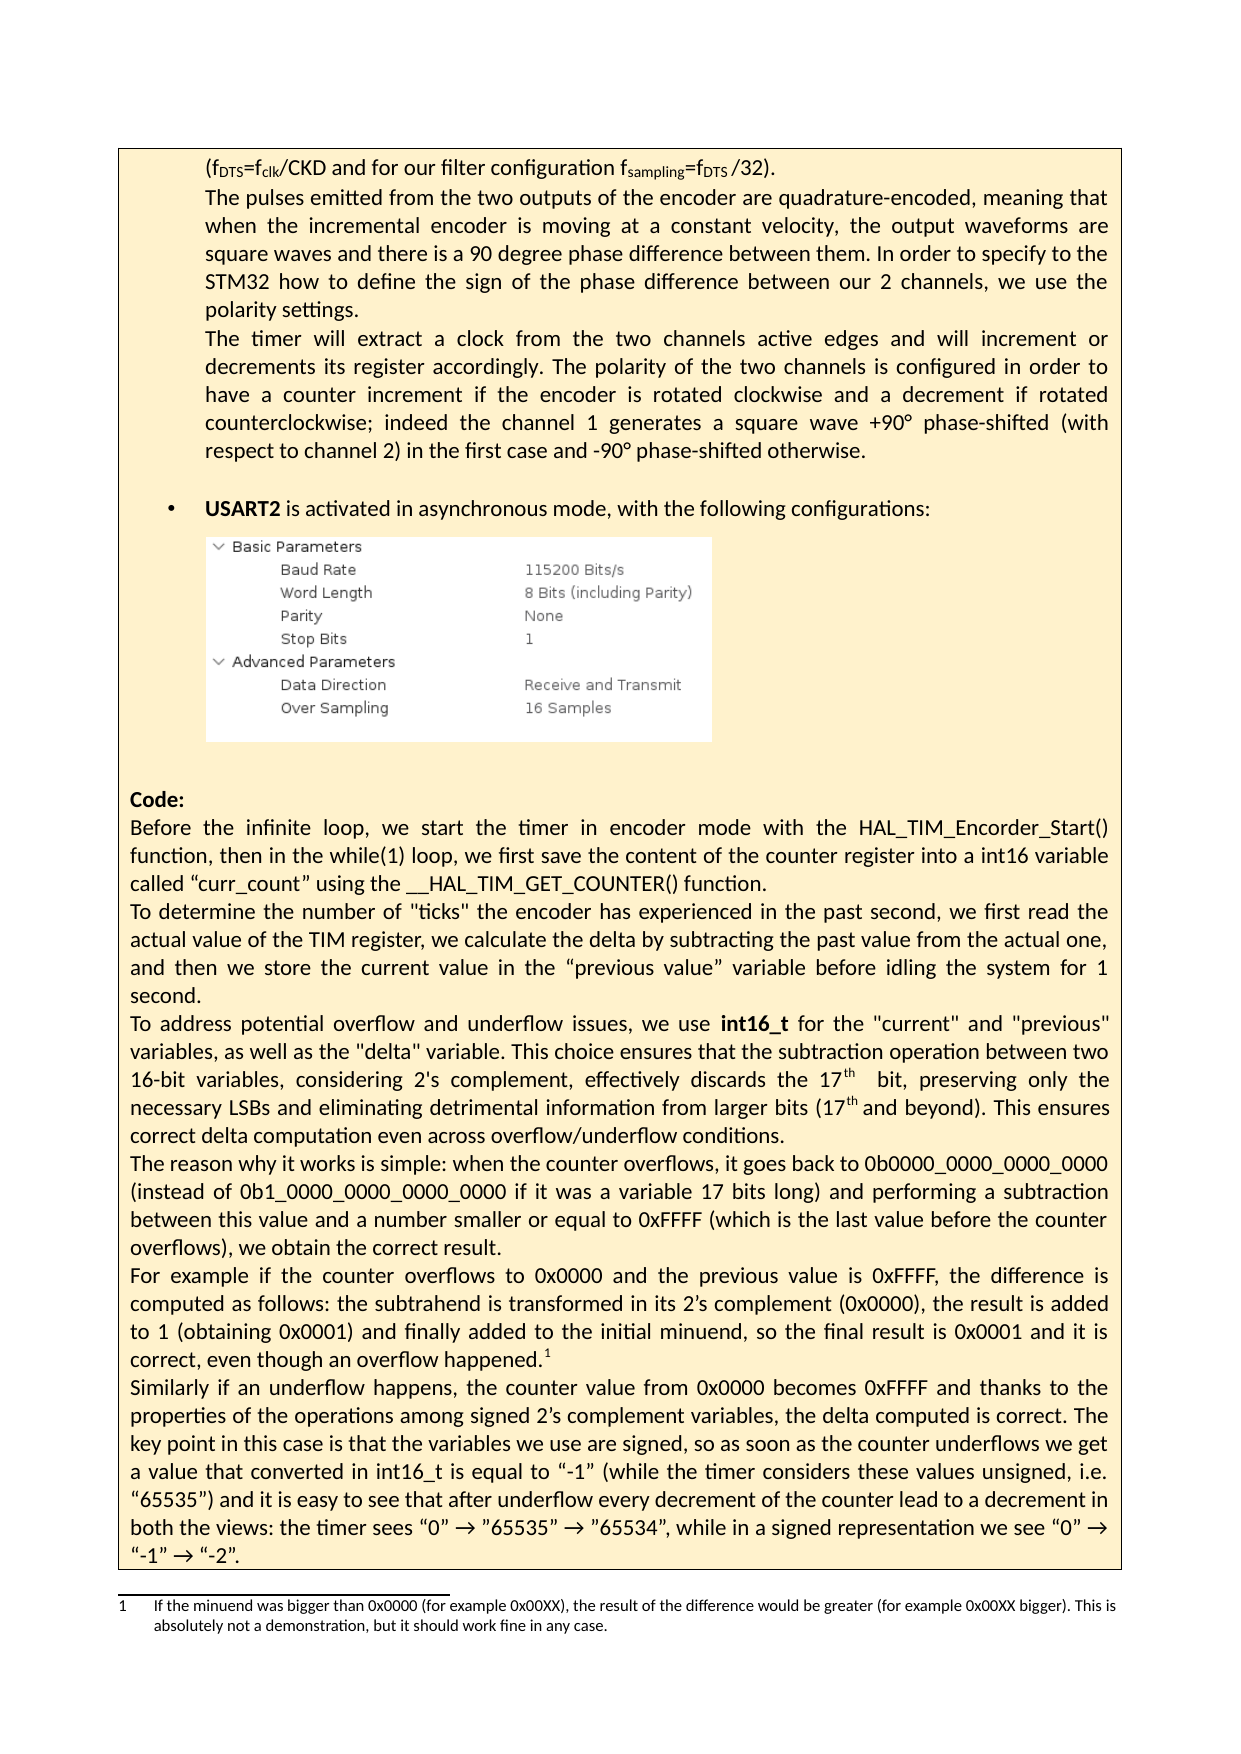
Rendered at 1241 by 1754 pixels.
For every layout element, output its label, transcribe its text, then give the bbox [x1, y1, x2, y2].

table_header (fDTS=fclk/CKD and for our filter configuration fsampling=fDTS /32). The pulses emitted from the two outputs of the encoder are quadrature-encoded, meaning that when the incremental encoder is moving at a constant velocity, the output waveforms are square waves and there is a 90 degree phase difference between them. In order to specify to the STM32 how to define the sign of the phase difference between our 2 channels, we use the polarity settings. The timer will extract a clock from the two channels active edges and will increment or decrements its register accordingly. The polarity of the two channels is configured in order to have a counter increment if the encoder is rotated clockwise and a decrement if rotated counterclockwise; indeed the channel 1 generates a square wave +90° phase-shifted (with respect to channel 2) in the first case and -90° phase-shifted otherwise. USART2 is activated in asynchronous mode, with the following configurations: Code: Before the infinite loop, we start the timer in encoder mode with the HAL_TIM_Encorder_Start() function, then in the while(1) loop, we first save the content of the counter register into a int16 variable called “curr_count” using the __HAL_TIM_GET_COUNTER() function. To determine the number of "ticks" the encoder has experienced in the past second, we first read the actual value of the TIM register, we calculate the delta by subtracting the past value from the actual one, and then we store the current value in the “previous value” variable before idling the system for 1 second. To address potential overflow and underflow issues, we use int16_t for the "current" and "previous" variables, as well as the "delta" variable. This choice ensures that the subtraction operation between two 16-bit variables, considering 2's complement, effectively discards the 17th bit, preserving only the necessary LSBs and eliminating detrimental information from larger bits (17th and beyond). This ensures correct delta computation even across overflow/underflow conditions. The reason why it works is simple: when the counter overflows, it goes back to 0b0000_0000_0000_0000 (instead of 0b1_0000_0000_0000_0000 if it was a variable 17 bits long) and performing a subtraction between this value and a number smaller or equal to 0xFFFF (which is the last value before the counter overflows), we obtain the correct result. For example if the counter overflows to 0x0000 and the previous value is 0xFFFF, the difference is computed as follows: the subtrahend is transformed in its 2’s complement (0x0000), the result is added to 1 (obtaining 0x0001) and finally added to the initial minuend, so the final result is 0x0001 and it is correct, even though an overflow happened. Similarly if an underflow happens, the counter value from 0x0000 becomes 0xFFFF and thanks to the properties of the operations among signed 2’s complement variables, the delta computed is correct. The key point in this case is that the variables we use are signed, so as soon as the counter underflows we get a value that converted in int16_t is equal to “-1” (while the timer considers these values unsigned, i.e. “65535”) and it is easy to see that after underflow every decrement of the counter lead to a decrement in both the views: the timer sees “0” → ”65535” → ”65534”, while in a signed representation we see “0” → “-1” → “-2”. [119, 149, 1121, 1569]
picture [206, 537, 712, 742]
